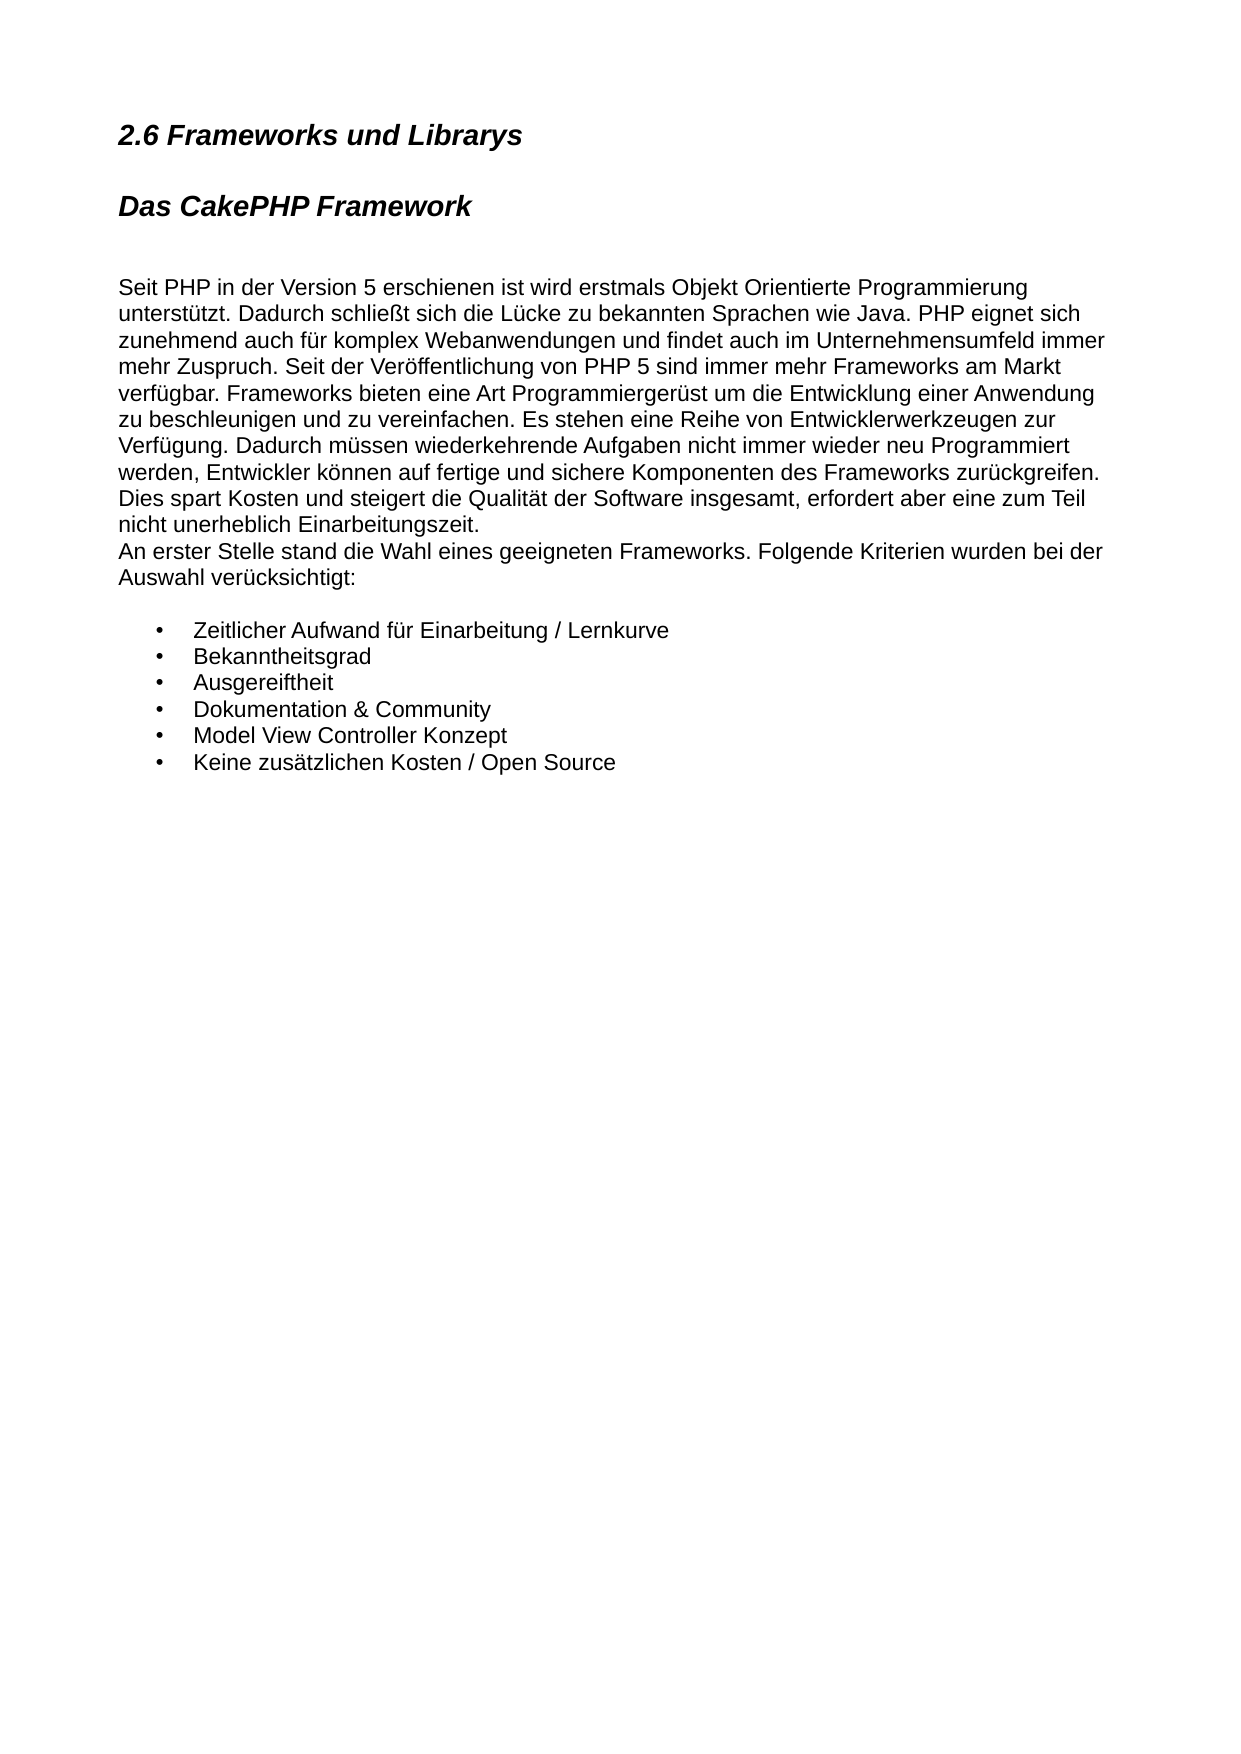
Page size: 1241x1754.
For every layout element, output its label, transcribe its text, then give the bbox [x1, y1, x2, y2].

list Bekanntheitsgrad [156, 643, 1122, 669]
text Seit PHP in der Version 5 erschienen ist wird erstmals Objekt Orientierte Programmierung unterstützt. Dadurch schließt sich die Lücke zu bekannten Sprachen wie Java. PHP eignet sich zunehmend auch für komplex Webanwendungen und findet auch im Unternehmensumfeld immer mehr Zuspruch. Seit der Veröffentlichung von PHP 5 sind immer mehr Frameworks am Markt verfügbar. Frameworks bieten eine Art Programmiergerüst um die Entwicklung einer Anwendung zu beschleunigen und zu vereinfachen. Es stehen eine Reihe von Entwicklerwerkzeugen zur Verfügung. Dadurch müssen wiederkehrende Aufgaben nicht immer wieder neu Programmiert werden, Entwickler können auf fertige und sichere Komponenten des Frameworks zurückgreifen. Dies spart Kosten und steigert die Qualität der Software insgesamt, erfordert aber eine zum Teil nicht unerheblich Einarbeitungszeit. [118, 274, 1122, 538]
list Model View Controller Konzept [156, 722, 1122, 748]
list Zeitlicher Aufwand für Einarbeitung / Lernkurve [156, 617, 1122, 643]
list Dokumentation & Community [156, 696, 1122, 722]
subtitle 2.6 Frameworks und Librarys [118, 118, 1122, 152]
subtitle Das CakePHP Framework [118, 189, 1122, 223]
text An erster Stelle stand die Wahl eines geeigneten Frameworks. Folgende Kriterien wurden bei der Auswahl verücksichtigt: [118, 538, 1122, 590]
list Keine zusätzlichen Kosten / Open Source [156, 748, 1122, 775]
list Ausgereiftheit [156, 669, 1122, 696]
